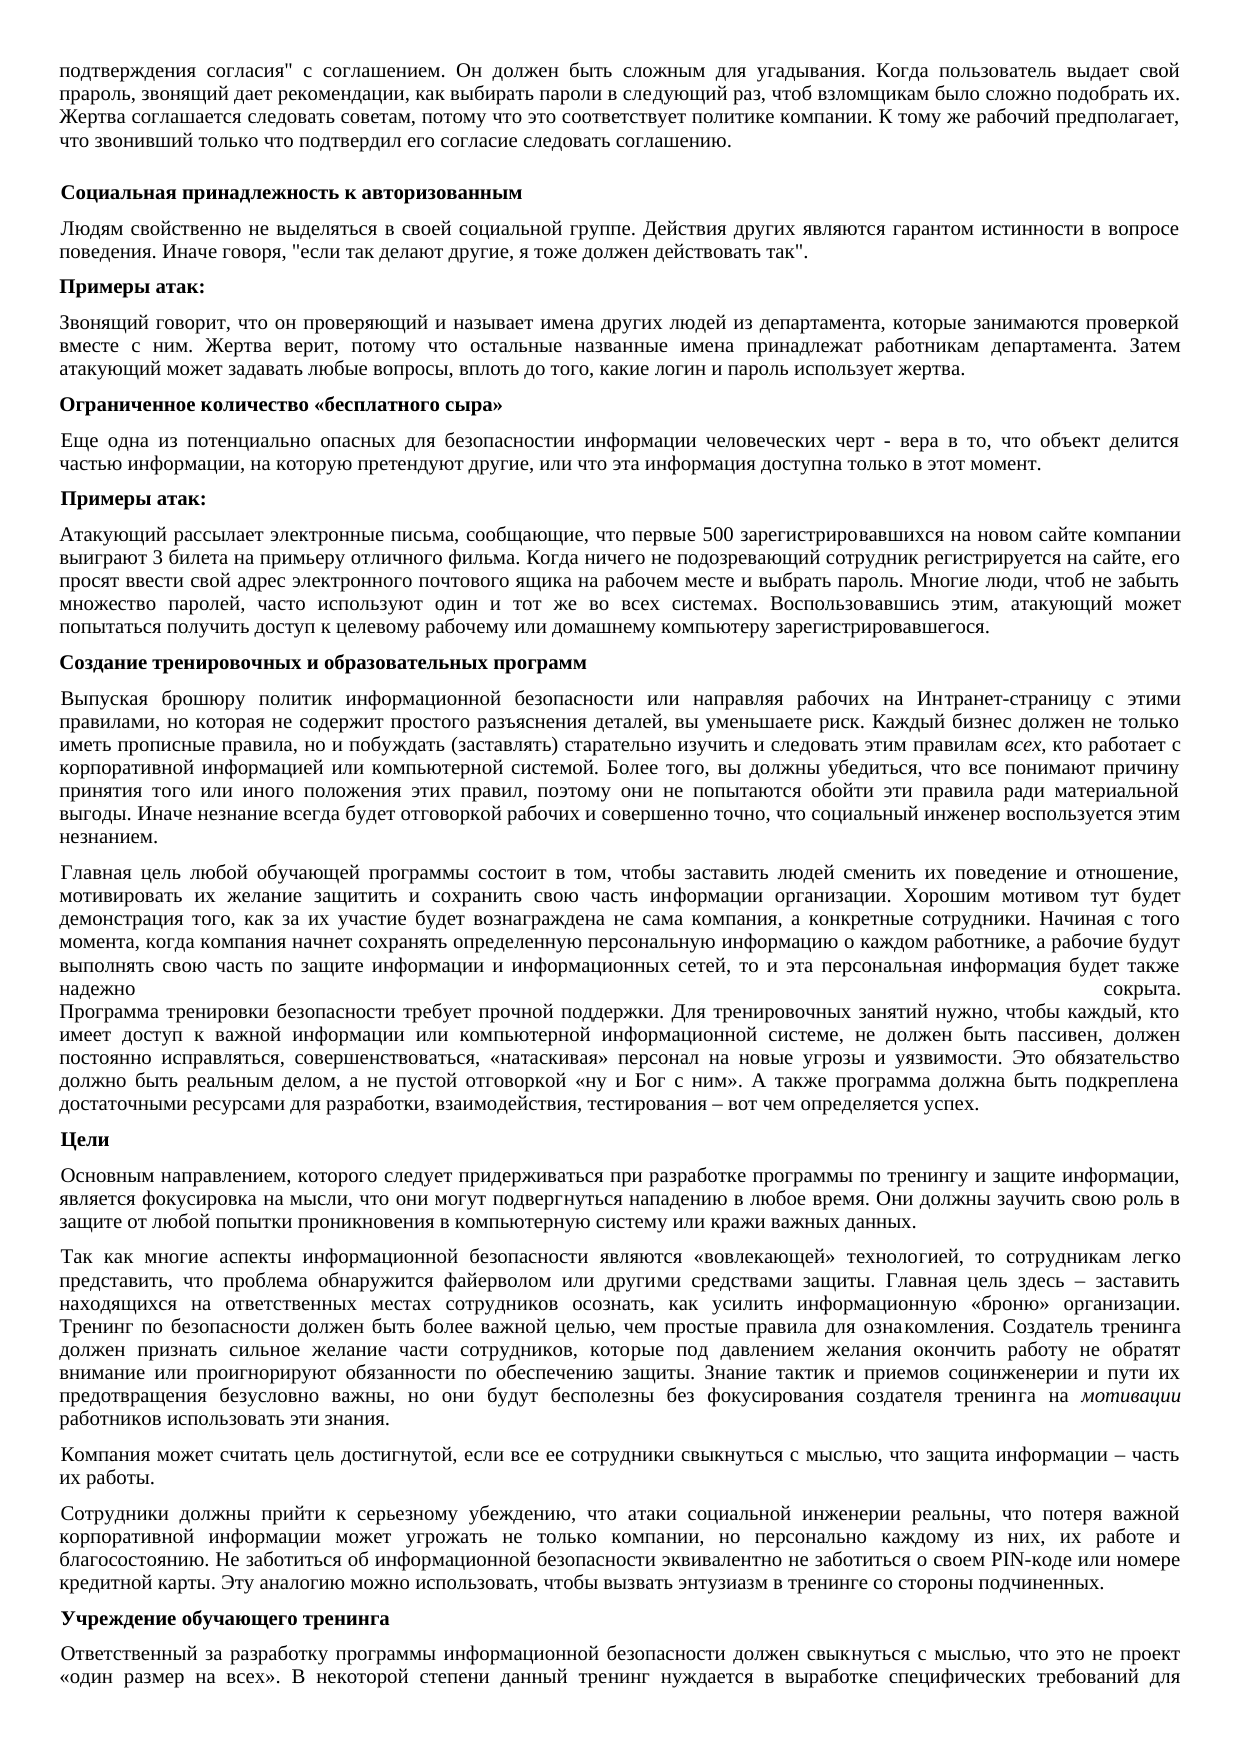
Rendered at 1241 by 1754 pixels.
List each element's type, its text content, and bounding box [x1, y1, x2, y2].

text Учреждение обучающего тренинга [59, 1607, 1181, 1630]
text Социальная принадлежность к авторизованным [59, 181, 1181, 204]
text Ответственный за разработку программы информационной безопасности должен свык­нуться с мыслью, что это не проект «один размер на всех». В некоторой степени данный тре­нинг нуждается в выработке специфических требований для [59, 1642, 1181, 1688]
text Людям свойственно не выделяться в своей социальной группе. Действия других являются гарантом истинности в вопросе поведения. Иначе говоря, "если так делают другие, я тоже должен действовать так". [59, 217, 1181, 263]
text Сотрудники должны прийти к серьезному убеждению, что атаки социальной инженерии реальны, что потеря важной корпоративной информации может угрожать не только компа­нии, но персонально каждому из них, их работе и благосостоянию. Не заботиться об инфор­мационной безопасности эквивалентно не заботиться о своем PIN-коде или номере кредит­ной карты. Эту аналогию можно использовать, чтобы вызвать энтузиазм в тренинге со сторо­ны подчиненных. [59, 1502, 1181, 1594]
text Примеры атак: [59, 275, 1181, 298]
text Выпуская брошюру политик информационной безопасности или направляя рабочих на Ин­транет-страницу с этими правилами, но которая не содержит простого разъяснения деталей, вы уменьшаете риск. Каждый бизнес должен не только иметь прописные правила, но и побу­ждать (заставлять) старательно изучить и следовать этим правилам всех, кто работает с кор­поративной информацией или компьютерной системой. Более того, вы должны убедиться, что все понимают причину принятия того или иного положения этих правил, поэтому они не попытаются обойти эти правила ради материальной выгоды. Иначе незнание всегда будет от­говоркой рабочих и совершенно точно, что социальный инженер воспользуется этим не­знанием. [59, 687, 1181, 848]
text Звонящий говорит, что он проверяющий и называет имена других людей из департамента, которые занимаются проверкой вместе с ним. Жертва верит, потому что остальные назван­ные имена принадлежат работникам департамента. Затем атакующий может задавать любые вопросы, вплоть до того, какие логин и пароль использует жертва. [59, 311, 1181, 380]
text Цели [59, 1128, 1181, 1151]
text Компания может считать цель достигнутой, если все ее сотрудники свыкнуться с мыслью, что защита информации – часть их работы. [59, 1443, 1181, 1489]
text Ограниченное количество «бесплатного сыра» [59, 393, 1181, 416]
text Так как многие аспекты информационной безопасности являются «вовлекающей» техноло­гией, то сотрудникам легко представить, что проблема обнаружится файерволом или други­ми средствами защиты. Главная цель здесь – заставить находящихся на ответственных ме­стах сотрудников осознать, как усилить информационную «броню» организации. Тренинг по безопасности должен быть более важной целью, чем простые правила для озна­комления. Создатель тренинга должен признать сильное желание части сотрудников, кото­рые под давлением желания окончить работу не обратят внимание или проигнорируют обя­занности по обеспечению защиты. Знание тактик и приемов социнженерии и пути их предот­вращения безусловно важны, но они будут бесполезны без фокусирования создателя тренин­га на мотивации работников использовать эти знания. [59, 1245, 1181, 1430]
text Еще одна из потенциально опасных для безопасностии информации человеческих черт - вера в то, что объект делится частью информации, на которую претендуют другие, или что эта информация доступна только в этот момент. [59, 428, 1181, 475]
text подтверждения согласия" с соглашением. Он должен быть сложным для угадывания. Когда пользователь выдает свой прароль, звонящий дает рекомендации, как выбирать пароли в сле­дующий раз, чтоб взломщикам было сложно подобрать их. Жертва соглашается следовать советам, потому что это соответствует политике компании. К тому же рабочий предполагает, что звонивший только что подтвердил его согласие следовать соглашению. [59, 59, 1181, 152]
text Примеры атак: [59, 487, 1181, 510]
text Создание тренировочных и образовательных программ [59, 651, 1181, 674]
text Главная цель любой обучающей программы состоит в том, чтобы заставить людей сменить их поведение и отношение, мотивировать их желание защитить и сохранить свою часть ин­формации организации. Хорошим мотивом тут будет демонстрация того, как за их участие будет вознаграждена не сама компания, а конкретные сотрудники. Начиная с того момента, когда компания начнет сохранять определенную персональную информацию о каждом работнике, а рабочие будут выполнять свою часть по защите информации и информационных сетей, то и эта персональная информация будет также надежно сокрыта. Программа тренировки безопасности требует прочной поддержки. Для тренировочных занятий нужно, чтобы каждый, кто имеет доступ к важной информации или компьютерной информационной системе, не должен быть пассивен, должен постоянно исправляться, совершенствоваться, «натаскивая» персонал на новые угрозы и уязвимости. Это обязательство должно быть реальным делом, а не пустой отговоркой «ну и Бог с ним». А также программа должна быть подкреплена достаточными ресурсами для разработки, взаимодействия, тестирования – вот чем определяется успех. [59, 861, 1181, 1115]
text Атакующий рассылает электронные письма, сообщающие, что первые 500 зарегистриро­вавшихся на новом сайте компании выиграют 3 билета на примьеру отличного фильма. Когда ничего не подозревающий сотрудник регистрируется на сайте, его просят ввести свой адрес электронного почтового ящика на рабочем месте и выбрать пароль. Многие люди, чтоб не забыть множество паролей, часто используют один и тот же во всех системах. Воспользо­вавшись этим, атакующий может попытаться получить доступ к целевому рабочему или до­машнему компьютеру зарегистрировавшегося. [59, 523, 1181, 638]
text Основным направлением, которого следует придерживаться при разработке программы по тренингу и защите информации, является фокусировка на мысли, что они могут подверг­нуться нападению в любое время. Они должны заучить свою роль в защите от любой попыт­ки проникновения в компьютерную систему или кражи важных данных. [59, 1163, 1181, 1233]
